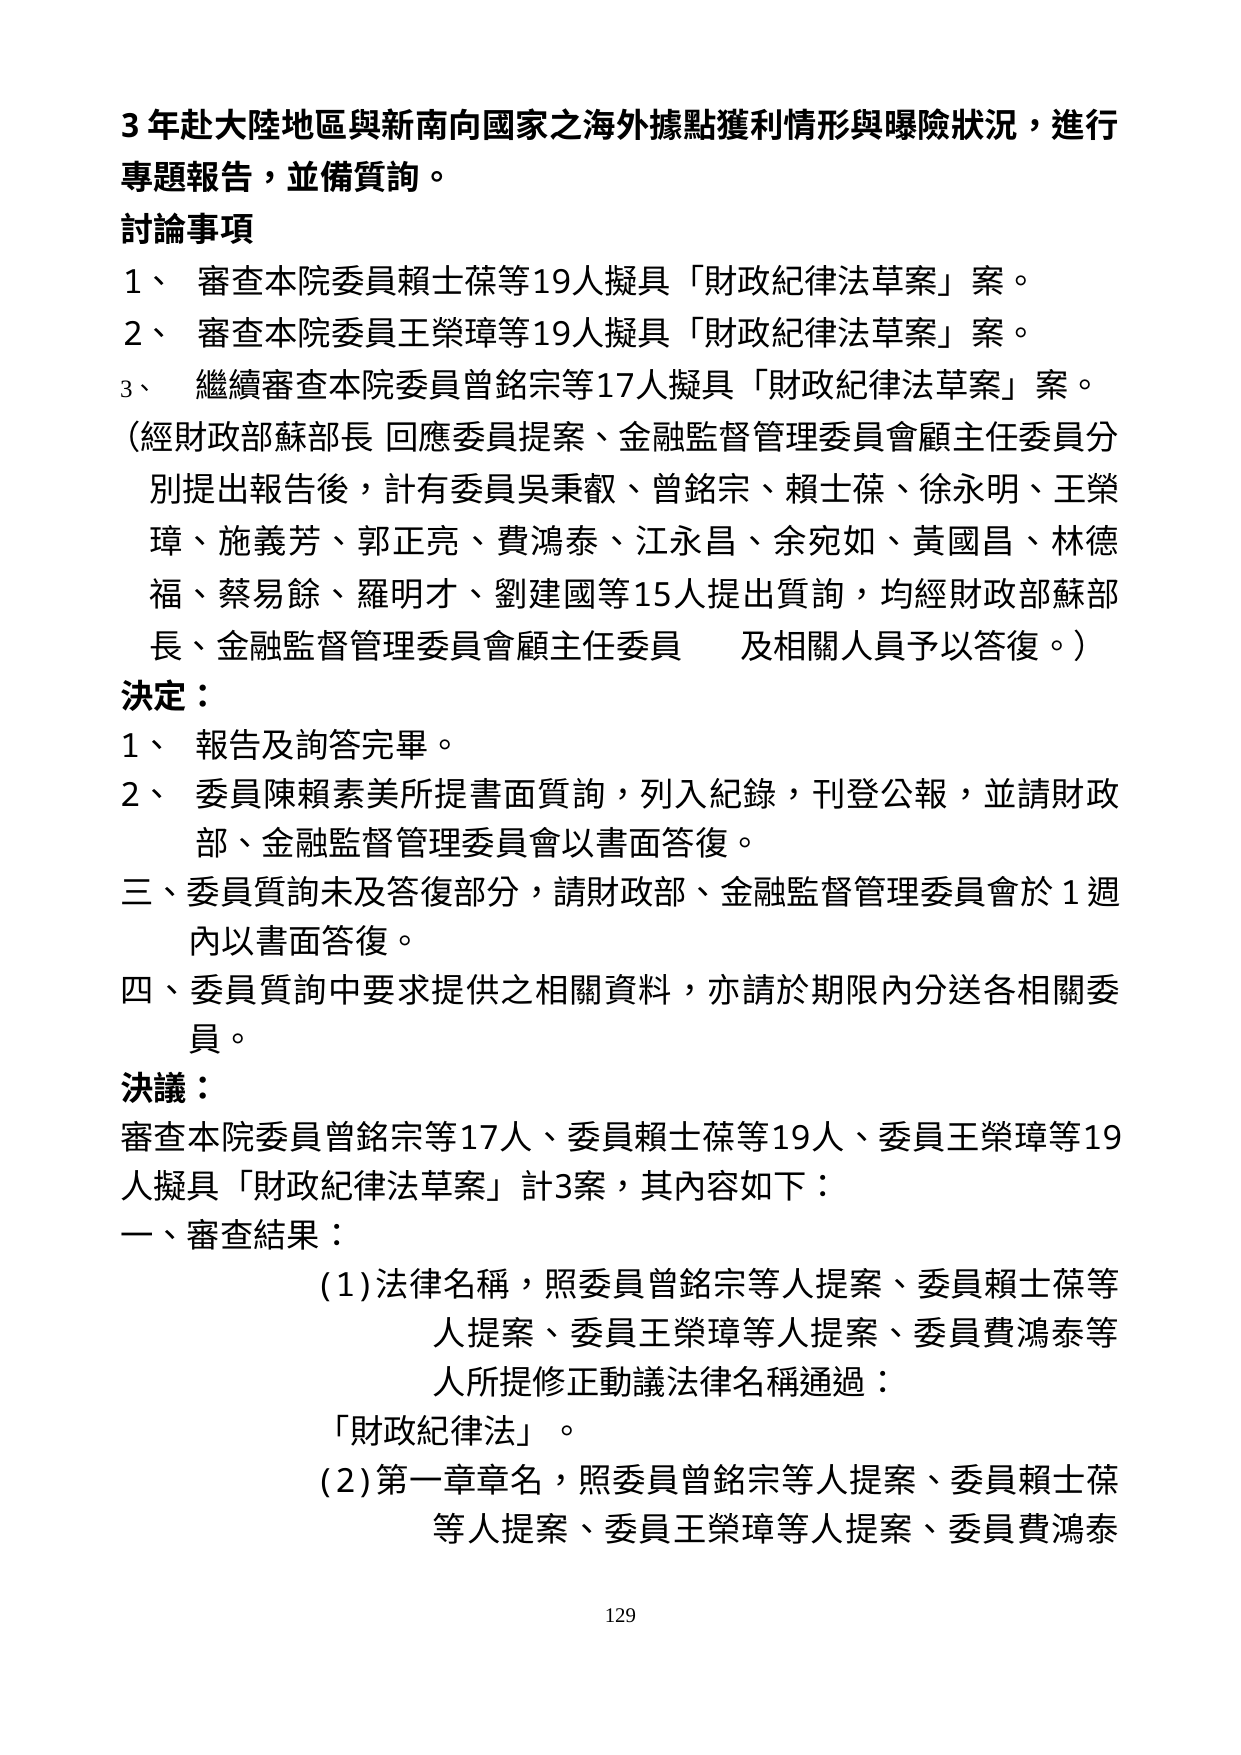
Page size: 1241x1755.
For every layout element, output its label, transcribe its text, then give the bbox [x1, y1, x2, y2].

list 審查本院委員王榮璋等19人擬具「財政紀律法草案」案。 [123, 304, 1120, 356]
list 審查本院委員賴士葆等19人擬具「財政紀律法草案」案。 [123, 252, 1120, 304]
text 「財政紀律法」。 [250, 1404, 1120, 1453]
text 四、委員質詢中要求提供之相關資料，亦請於期限內分送各相關委員。 [120, 963, 1120, 1061]
text （經財政部蘇部長 回應委員提案、金融監督管理委員會顧主任委員分別提出報告後，計有委員吳秉叡、曾銘宗、賴士葆、徐永明、王榮璋、施義芳、郭正亮、費鴻泰、江永昌、余宛如、黃國昌、林德福、蔡易餘、羅明才、劉建國等15人提出質詢，均經財政部蘇部長、金融監督管理委員會顧主任委員 及相關人員予以答復。） [107, 408, 1120, 668]
text 審查本院委員曾銘宗等17人、委員賴士葆等19人、委員王榮璋等19人擬具「財政紀律法草案」計3案，其內容如下： [120, 1110, 1122, 1208]
text 一、審查結果： [120, 1208, 1122, 1257]
text 3年赴大陸地區與新南向國家之海外據點獲利情形與曝險狀況，進行專題報告，並備質詢。 [120, 96, 1120, 200]
text 決定： [120, 668, 1120, 718]
list 法律名稱，照委員曾銘宗等人提案、委員賴士葆等人提案、委員王榮璋等人提案、委員費鴻泰等人所提修正動議法律名稱通過： [315, 1257, 1120, 1404]
list 繼續審查本院委員曾銘宗等17人擬具「財政紀律法草案」案。 [120, 356, 1120, 408]
list 報告及詢答完畢。 [120, 718, 1120, 767]
text 三、委員質詢未及答復部分，請財政部、金融監督管理委員會於1週內以書面答復。 [120, 865, 1120, 963]
text 討論事項 [120, 200, 1120, 252]
text 決議： [120, 1061, 1120, 1110]
list 第一章章名，照委員曾銘宗等人提案、委員賴士葆等人提案、委員王榮璋等人提案、委員費鴻泰 [315, 1453, 1120, 1551]
list 委員陳賴素美所提書面質詢，列入紀錄，刊登公報，並請財政部、金融監督管理委員會以書面答復。 [120, 767, 1120, 865]
